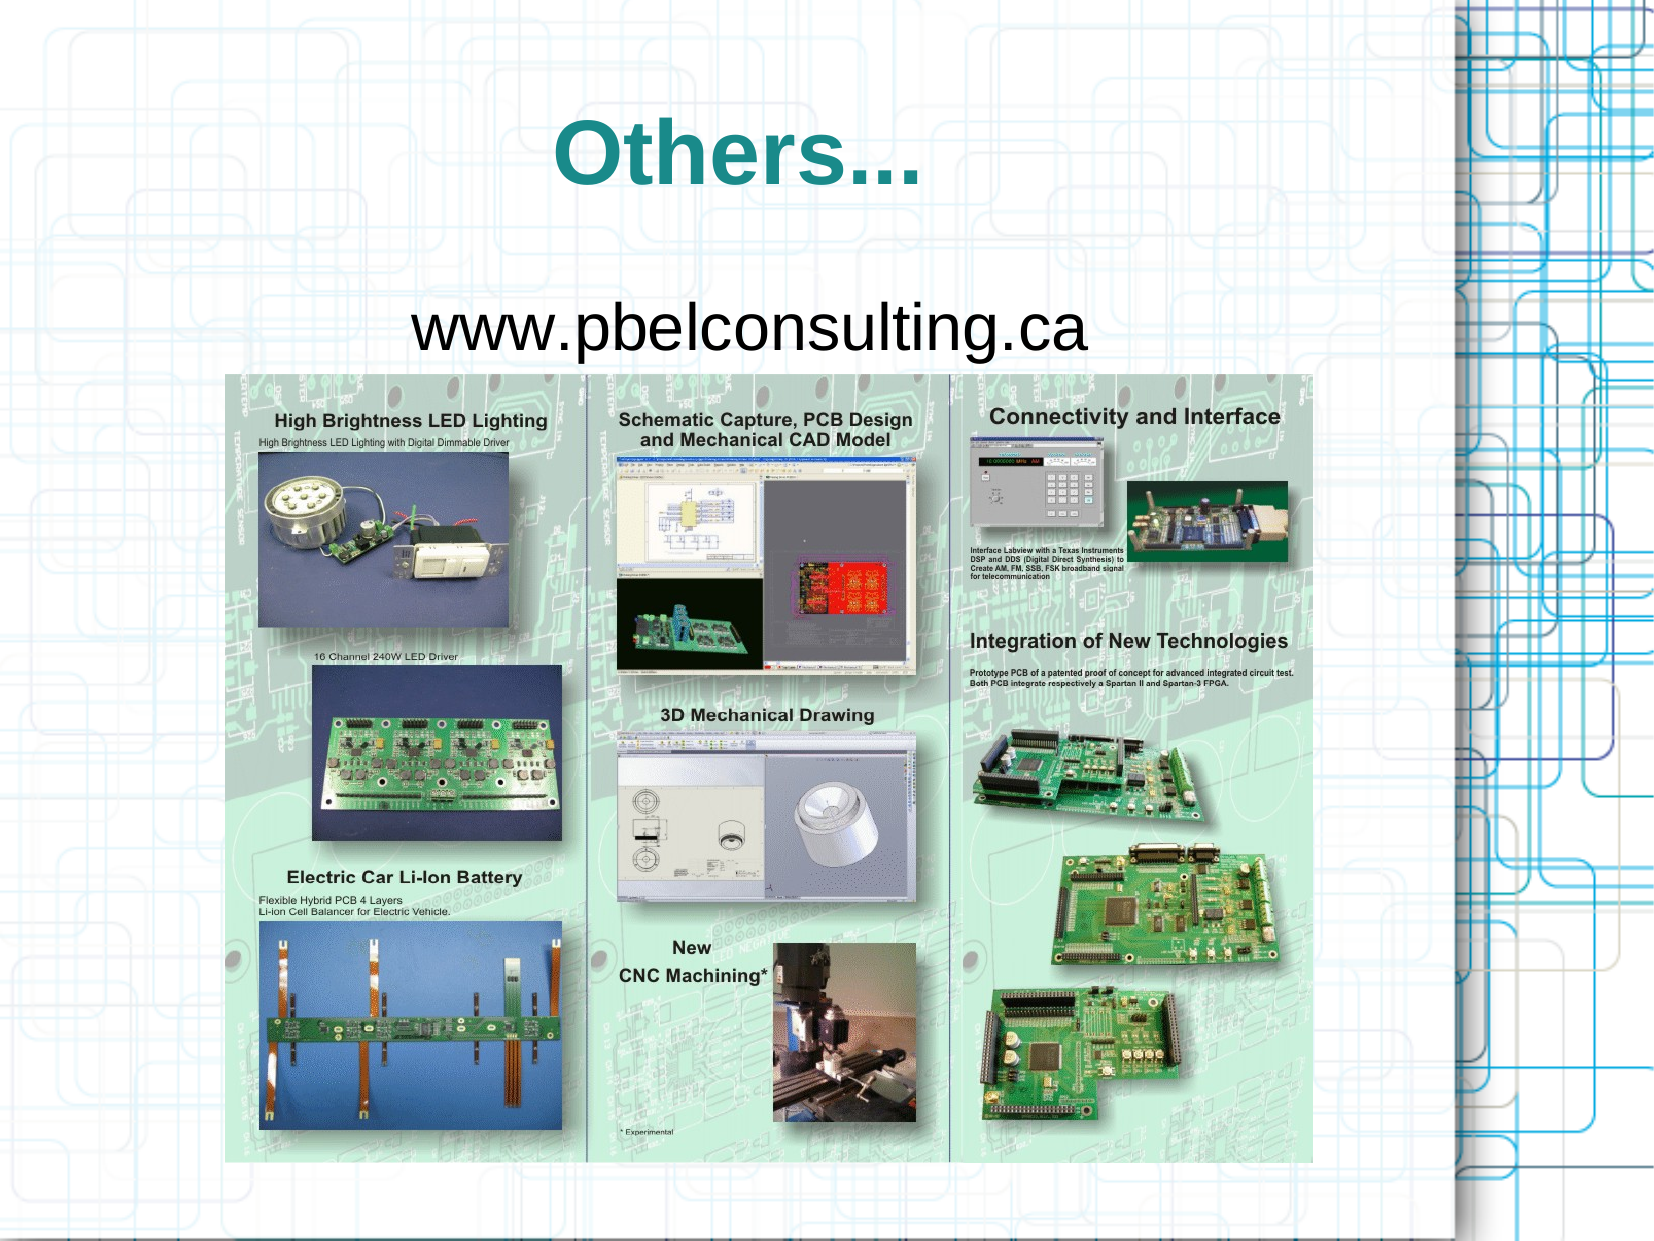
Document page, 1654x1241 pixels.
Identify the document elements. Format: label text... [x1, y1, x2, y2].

list www.pbelconsulting.ca [82, 290, 1418, 1109]
title Others... [59, 49, 1418, 257]
picture [0, 0, 1654, 1241]
